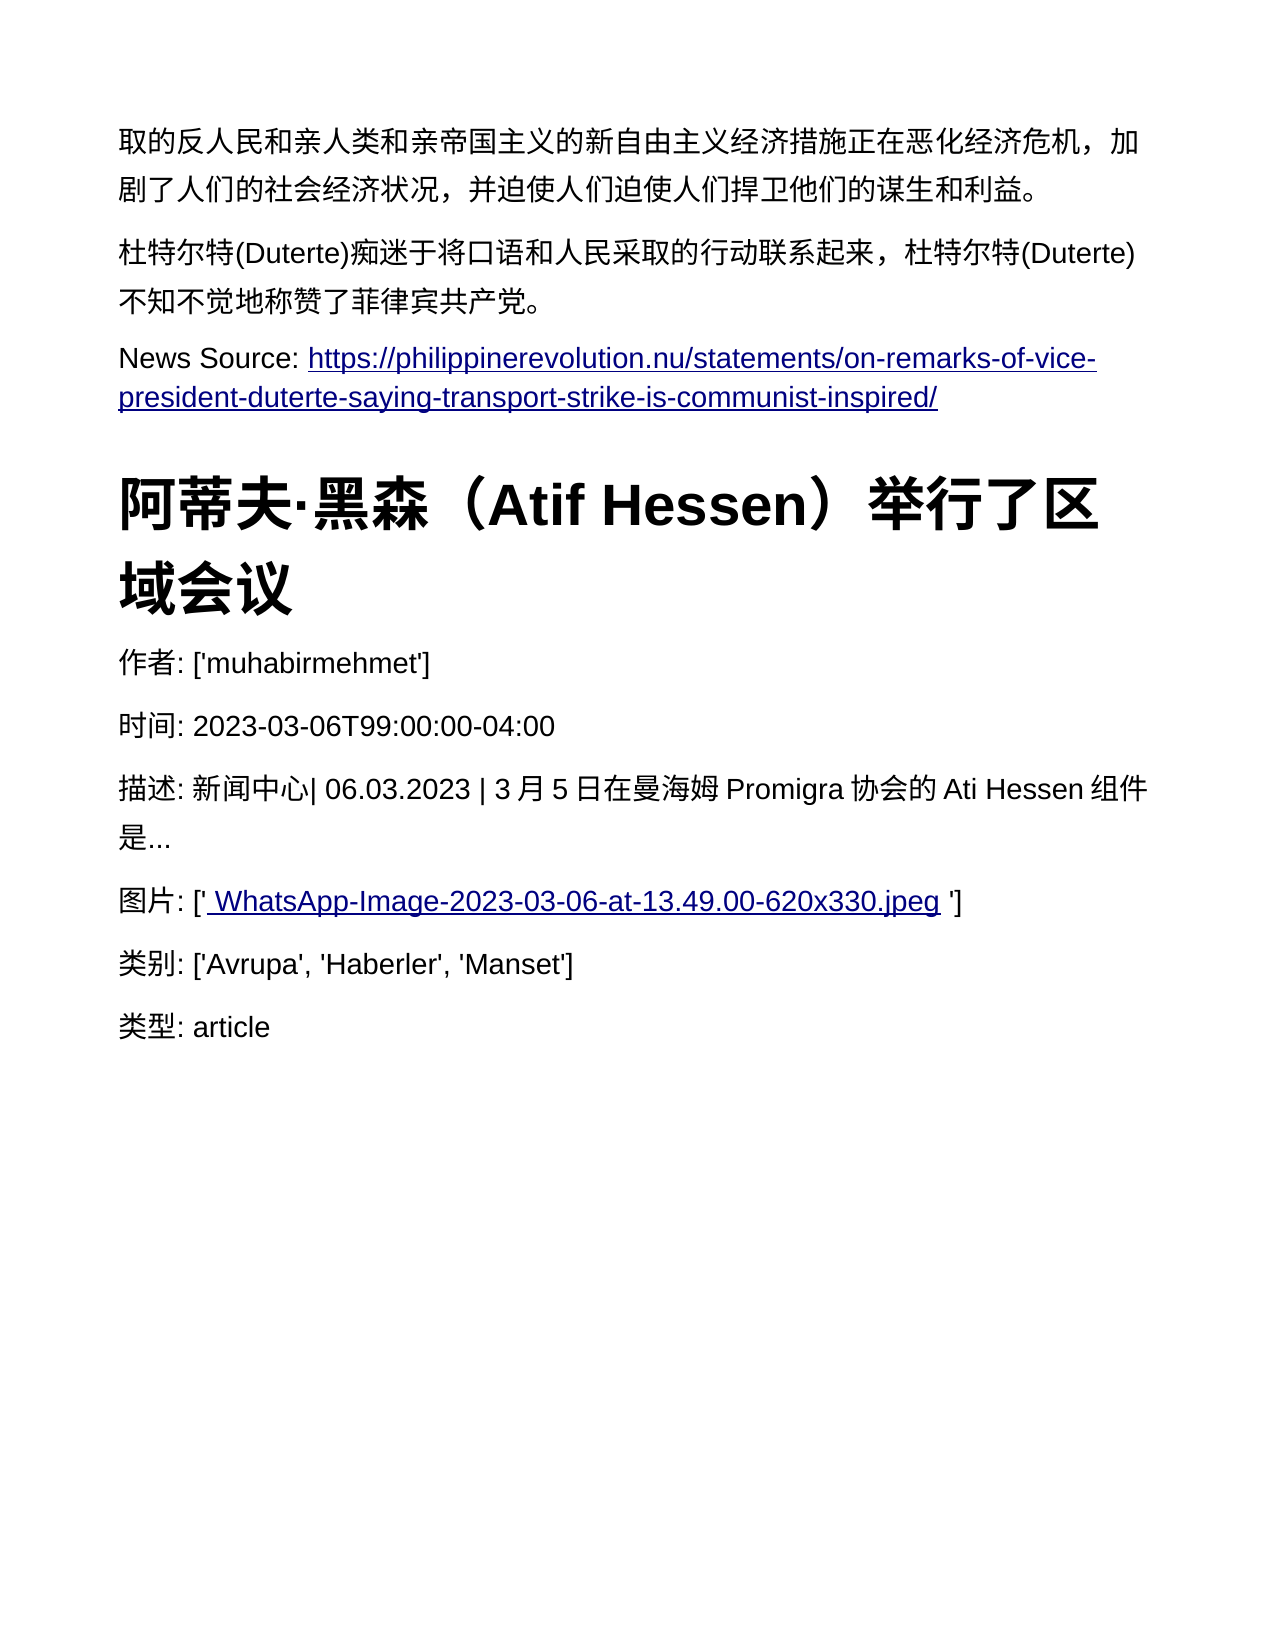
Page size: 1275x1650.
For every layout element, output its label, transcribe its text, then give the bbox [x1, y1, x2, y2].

text 描述: 新闻中心| 06.03.2023 | 3月5日在曼海姆Promigra协会的Ati Hessen组件是... [118, 766, 1157, 857]
text 杜特尔特(Duterte)痴迷于将口语和人民采取的行动联系起来，杜特尔特(Duterte)不知不觉地称赞了菲律宾共产党。 [118, 230, 1157, 321]
text 取的反人民和亲人类和亲帝国主义的新自由主义经济措施正在恶化经济危机，加剧了人们的社会经济状况，并迫使人们迫使人们捍卫他们的谋生和利益。 [118, 118, 1157, 209]
text 时间: 2023-03-06T99:00:00-04:00 [118, 703, 1157, 745]
subtitle 阿蒂夫·黑森（Atif Hessen）举行了区域会议 [118, 458, 1157, 627]
text News Source: https://philippinerevolution.nu/statements/on-remarks-of-vice-president-duterte-saying-transport-strike-is-communist-inspired/ [118, 341, 1157, 413]
text 图片: [' WhatsApp-Image-2023-03-06-at-13.49.00-620x330.jpeg '] [118, 877, 1157, 920]
text 类别: ['Avrupa', 'Haberler', 'Manset'] [118, 941, 1157, 983]
text 类型: article [118, 1004, 1157, 1046]
text 作者: ['muhabirmehmet'] [118, 639, 1157, 682]
